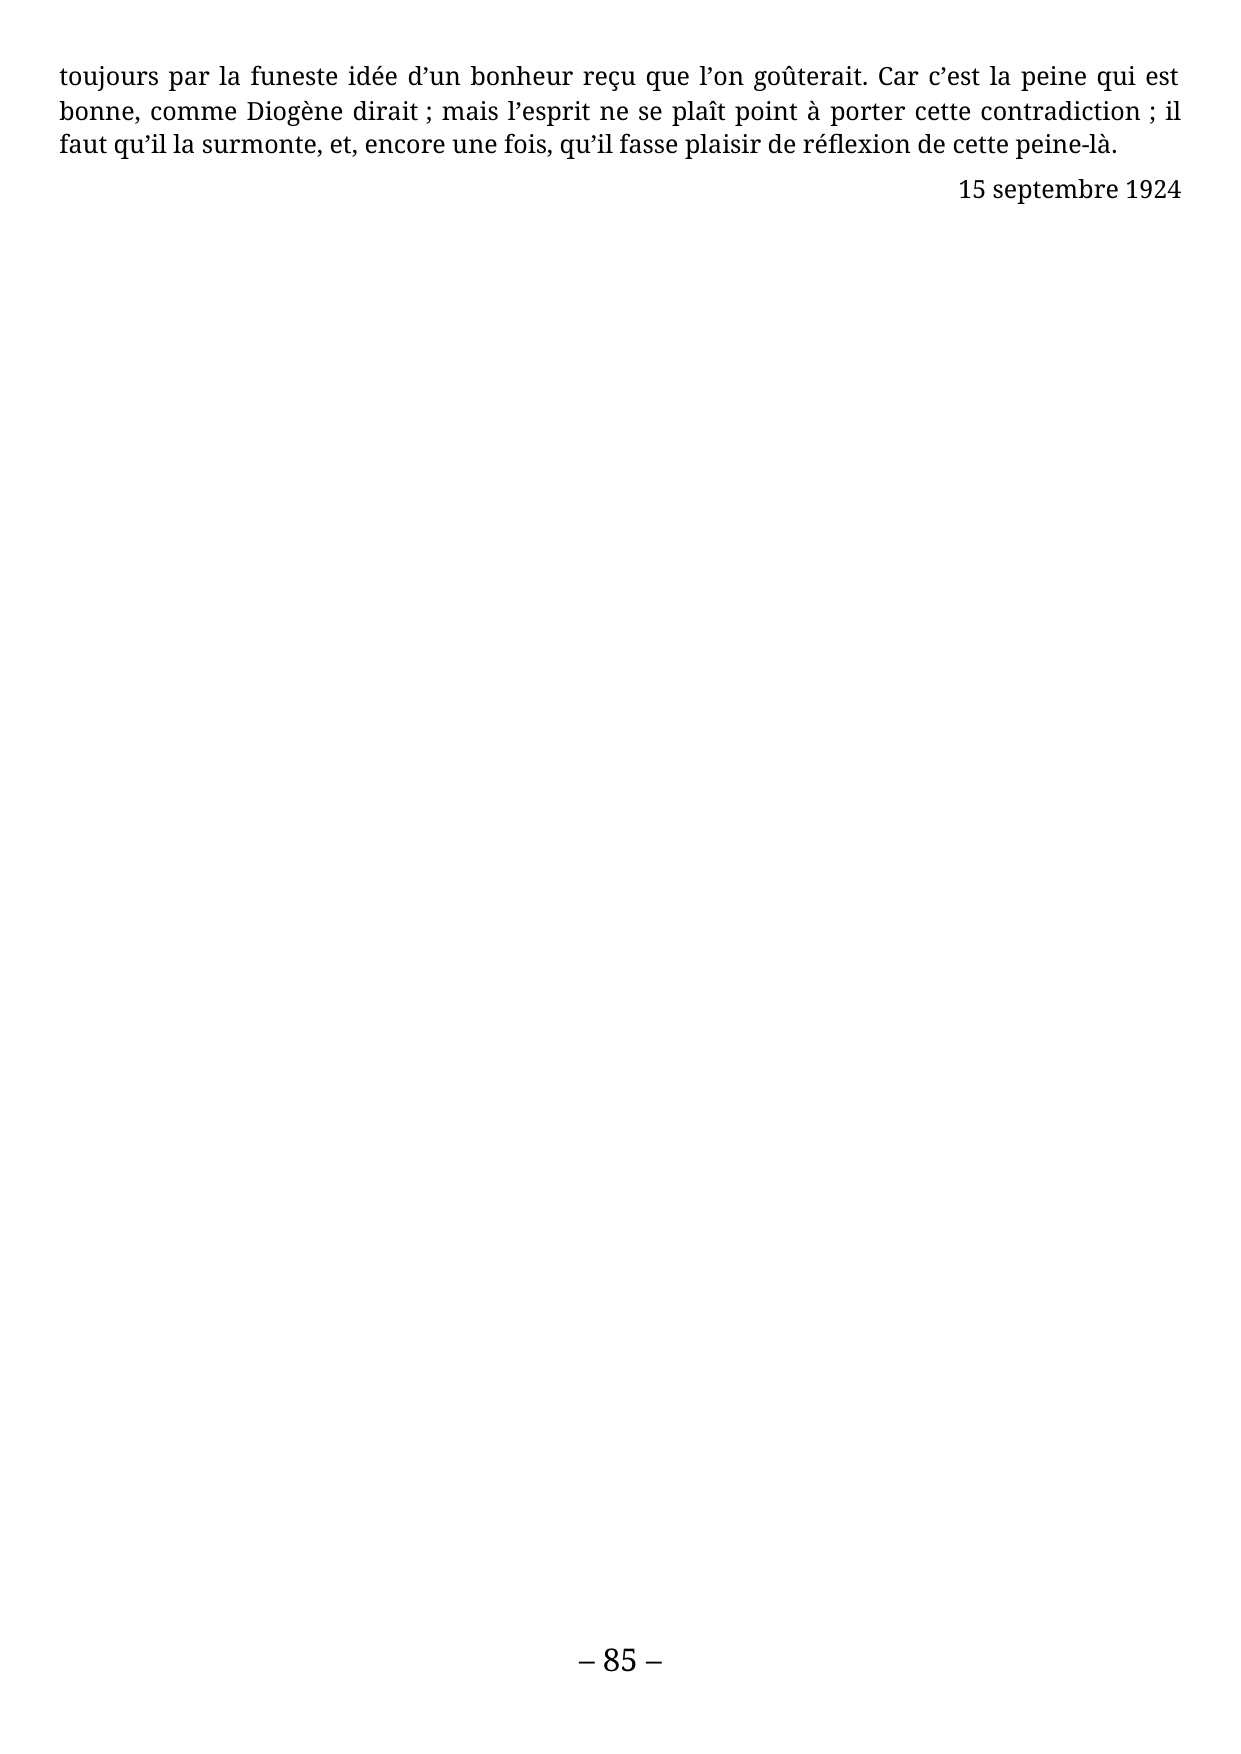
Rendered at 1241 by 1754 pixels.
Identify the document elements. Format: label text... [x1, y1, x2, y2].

text 15 septembre 1924 [59, 172, 1181, 206]
text toujours par la funeste idée d’un bonheur reçu que l’on goûterait. Car c’est la peine qui est bonne, comme Diogène dirait ; mais l’esprit ne se plaît point à porter cette contradiction ; il faut qu’il la surmonte, et, encore une fois, qu’il fasse plaisir de réflexion de cette peine-là. [59, 59, 1181, 161]
